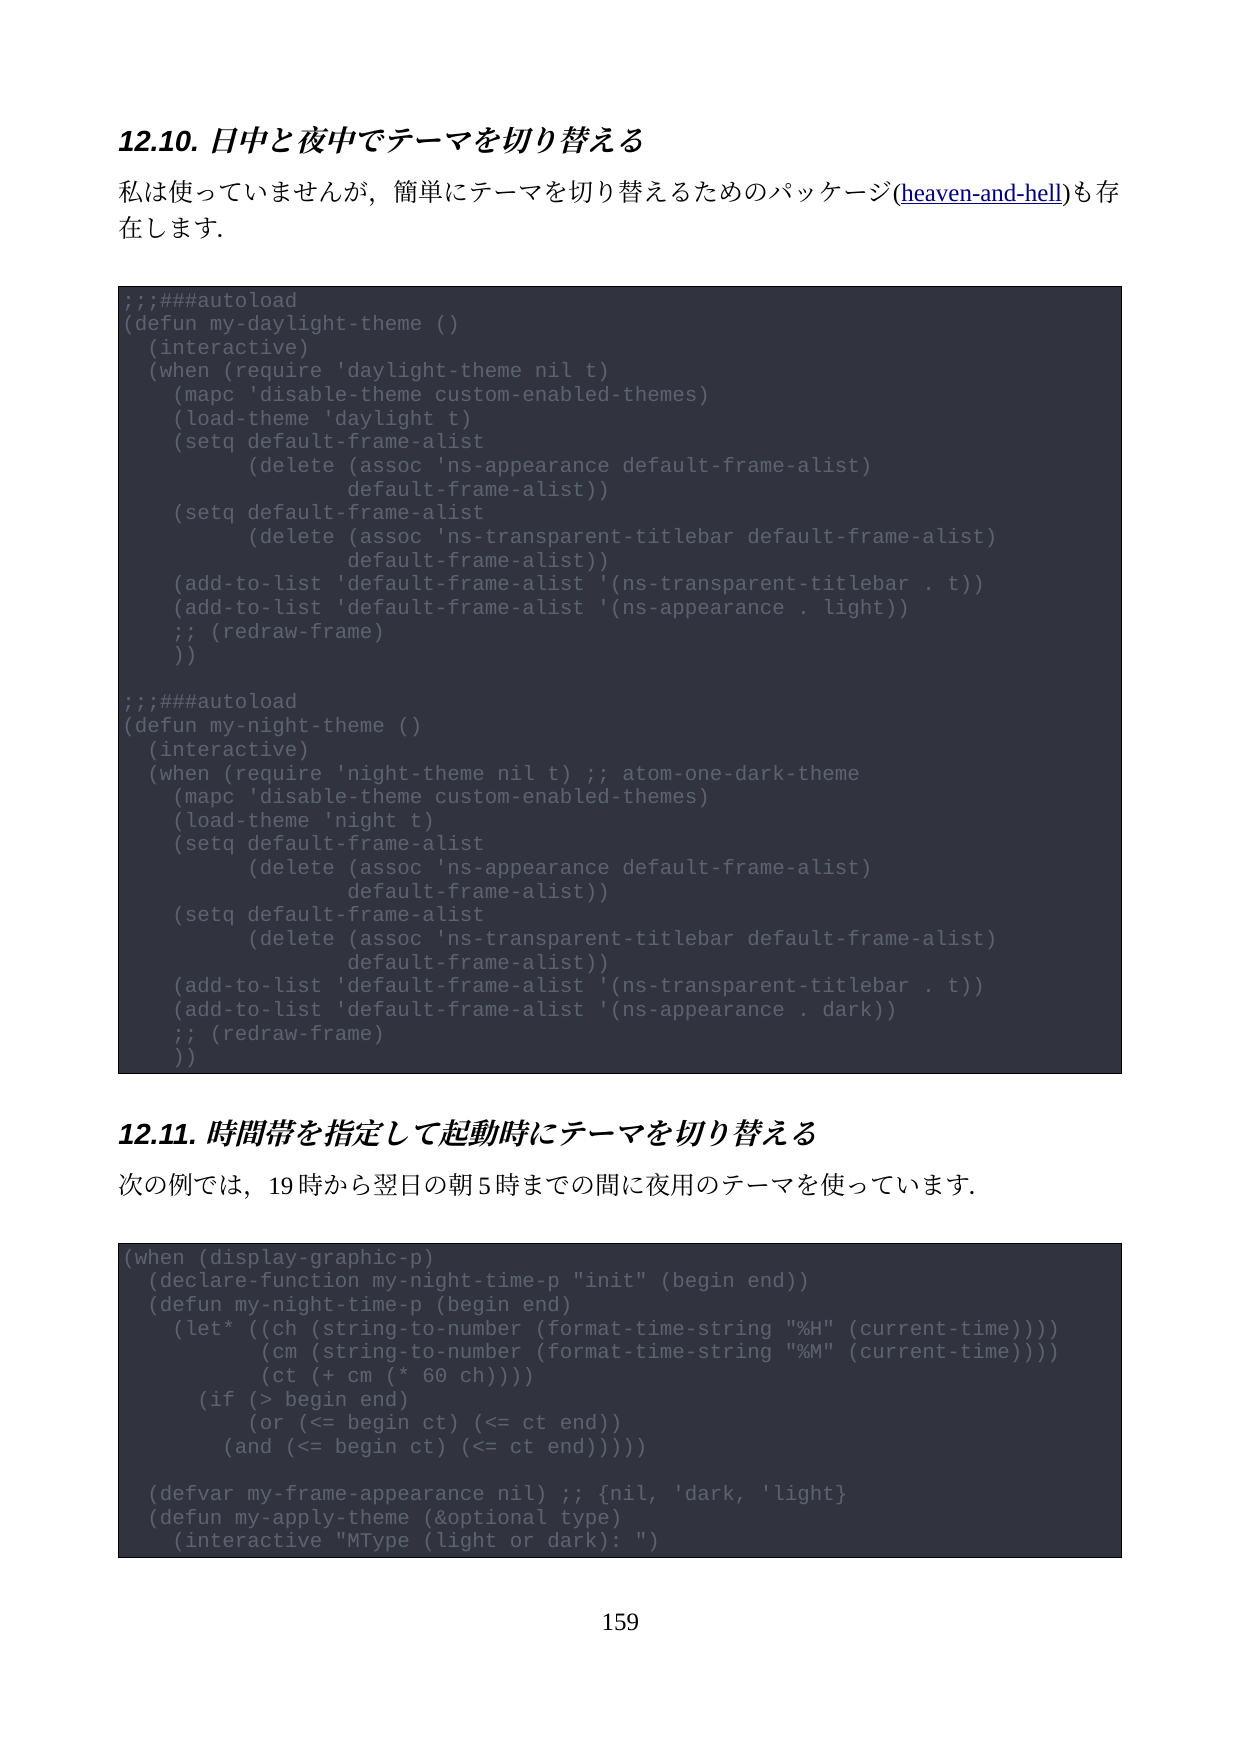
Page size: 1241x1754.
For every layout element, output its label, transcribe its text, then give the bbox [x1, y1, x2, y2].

text (load-theme 'daylight t) [119, 404, 1121, 427]
text (interactive "MType (light or dark): ") [119, 1527, 1121, 1557]
text (add-to-list 'default-frame-alist '(ns-transparent-titlebar . t)) [119, 569, 1121, 593]
text )) [119, 1042, 1121, 1073]
text (defun my-apply-theme (&optional type) [119, 1503, 1121, 1527]
text (when (display-graphic-p) [119, 1244, 1121, 1266]
text (defvar my-frame-appearance nil) ;; {nil, 'dark, 'light} [119, 1479, 1121, 1503]
text ;; (redraw-frame) [119, 617, 1121, 640]
text (if (> begin end) [119, 1385, 1121, 1408]
text default-frame-alist)) [119, 546, 1121, 569]
text (defun my-daylight-theme () [119, 309, 1121, 333]
text (add-to-list 'default-frame-alist '(ns-appearance . light)) [119, 593, 1121, 617]
text (delete (assoc 'ns-appearance default-frame-alist) [119, 853, 1121, 877]
subtitle 日中と夜中でテーマを切り替える [118, 118, 1122, 160]
text (interactive) [119, 333, 1121, 357]
text (when (require 'night-theme nil t) ;; atom-one-dark-theme [119, 758, 1121, 782]
text (defun my-night-time-p (begin end) [119, 1290, 1121, 1314]
text (delete (assoc 'ns-appearance default-frame-alist) [119, 451, 1121, 475]
text (setq default-frame-alist [119, 498, 1121, 522]
text 次の例では，19時から翌日の朝5時までの間に夜用のテーマを使っています． [118, 1166, 1122, 1230]
text (add-to-list 'default-frame-alist '(ns-transparent-titlebar . t)) [119, 971, 1121, 995]
text (defun my-night-theme () [119, 711, 1121, 735]
text (delete (assoc 'ns-transparent-titlebar default-frame-alist) [119, 522, 1121, 546]
text (mapc 'disable-theme custom-enabled-themes) [119, 782, 1121, 806]
subtitle 時間帯を指定して起動時にテーマを切り替える [118, 1111, 1122, 1153]
text ;;;###autoload [119, 287, 1121, 309]
text default-frame-alist)) [119, 948, 1121, 971]
text (delete (assoc 'ns-transparent-titlebar default-frame-alist) [119, 924, 1121, 948]
text ;; (redraw-frame) [119, 1019, 1121, 1042]
text (setq default-frame-alist [119, 427, 1121, 451]
text (declare-function my-night-time-p "init" (begin end)) [119, 1266, 1121, 1290]
text (let* ((ch (string-to-number (format-time-string "%H" (current-time)))) [119, 1314, 1121, 1337]
text (setq default-frame-alist [119, 900, 1121, 924]
text (and (<= begin ct) (<= ct end))))) [119, 1432, 1121, 1456]
text (mapc 'disable-theme custom-enabled-themes) [119, 380, 1121, 404]
text )) [119, 640, 1121, 664]
text (setq default-frame-alist [119, 829, 1121, 853]
text (cm (string-to-number (format-time-string "%M" (current-time)))) [119, 1337, 1121, 1361]
text (when (require 'daylight-theme nil t) [119, 357, 1121, 380]
text ;;;###autoload [119, 688, 1121, 711]
text (add-to-list 'default-frame-alist '(ns-appearance . dark)) [119, 995, 1121, 1019]
text 私は使っていませんが，簡単にテーマを切り替えるためのパッケージ(heaven-and-hell)も存在します． [118, 172, 1122, 273]
text (interactive) [119, 735, 1121, 758]
text (or (<= begin ct) (<= ct end)) [119, 1408, 1121, 1432]
text (ct (+ cm (* 60 ch)))) [119, 1361, 1121, 1385]
text default-frame-alist)) [119, 877, 1121, 900]
text default-frame-alist)) [119, 475, 1121, 498]
text (load-theme 'night t) [119, 806, 1121, 829]
